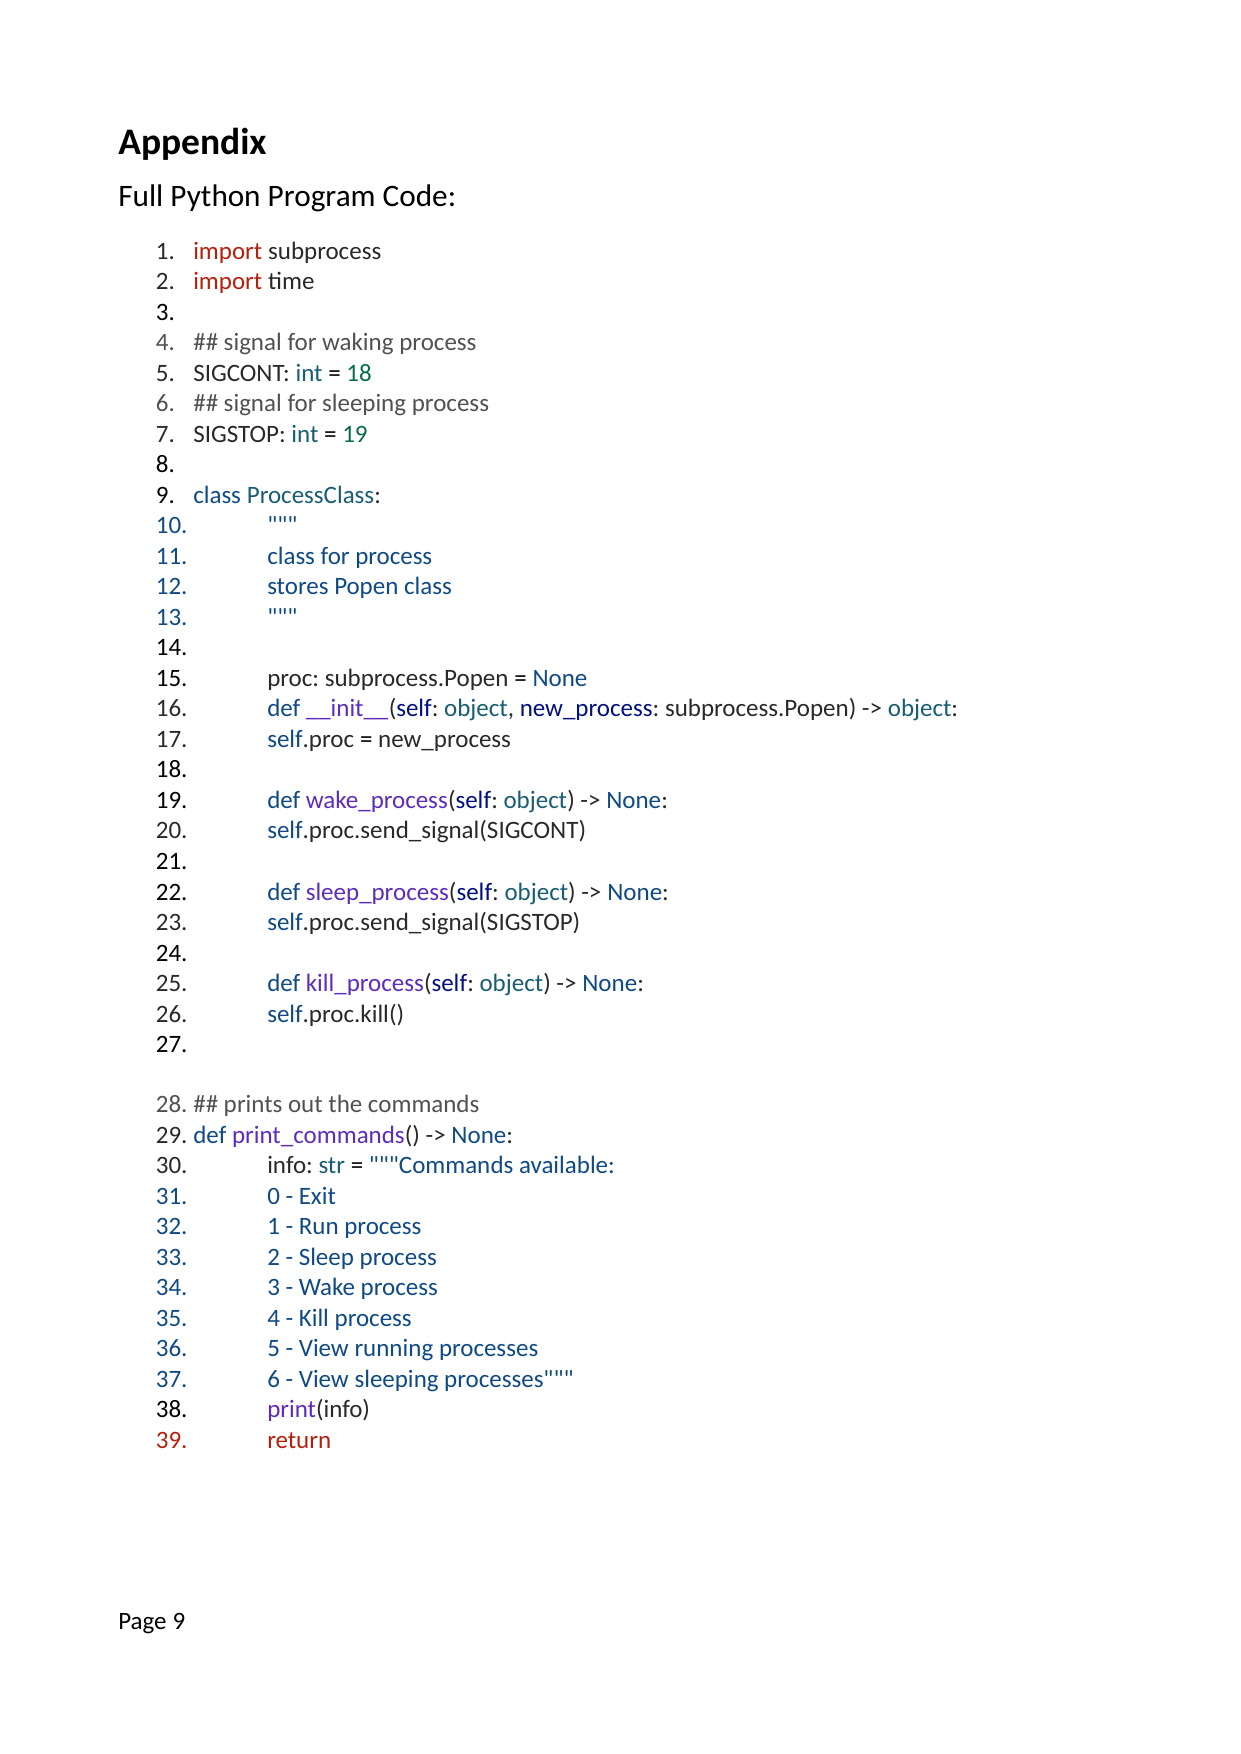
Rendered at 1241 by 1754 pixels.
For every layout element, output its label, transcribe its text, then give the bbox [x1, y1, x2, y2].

list self.proc.send_signal(SIGCONT) [156, 815, 1122, 845]
list def print_commands() -> None: [156, 1119, 1122, 1149]
list def wake_process(self: object) -> None: [156, 784, 1122, 815]
list ## prints out the commands [156, 1088, 1122, 1119]
list """ [156, 509, 1122, 540]
list 5 - View running processes [156, 1332, 1122, 1363]
list """ [156, 601, 1122, 632]
list return [156, 1424, 1122, 1454]
list def sleep_process(self: object) -> None: [156, 876, 1122, 906]
list ## signal for sleeping process [156, 387, 1122, 418]
list def __init__(self: object, new_process: subprocess.Popen) -> object: [156, 693, 1122, 723]
list def kill_process(self: object) -> None: [156, 967, 1122, 998]
list self.proc.kill() [156, 998, 1122, 1028]
list class for process [156, 540, 1122, 571]
list class ProcessClass: [156, 479, 1122, 509]
list ## signal for waking process [156, 326, 1122, 357]
list import subprocess [156, 235, 1122, 265]
list proc: subprocess.Popen = None [156, 662, 1122, 693]
list 2 - Sleep process [156, 1241, 1122, 1271]
list SIGCONT: int = 18 [156, 357, 1122, 387]
subtitle Appendix [118, 118, 1122, 164]
list SIGSTOP: int = 19 [156, 418, 1122, 448]
list self.proc = new_process [156, 723, 1122, 754]
list 6 - View sleeping processes""" [156, 1363, 1122, 1393]
list self.proc.send_signal(SIGSTOP) [156, 906, 1122, 937]
list import time [156, 265, 1122, 296]
list stores Popen class [156, 571, 1122, 601]
list 4 - Kill process [156, 1302, 1122, 1332]
list 1 - Run process [156, 1210, 1122, 1241]
list print(info) [156, 1393, 1122, 1424]
list info: str = """Commands available: [156, 1149, 1122, 1180]
list 3 - Wake process [156, 1271, 1122, 1302]
list 0 - Exit [156, 1180, 1122, 1210]
text Full Python Program Code: [118, 176, 1122, 214]
